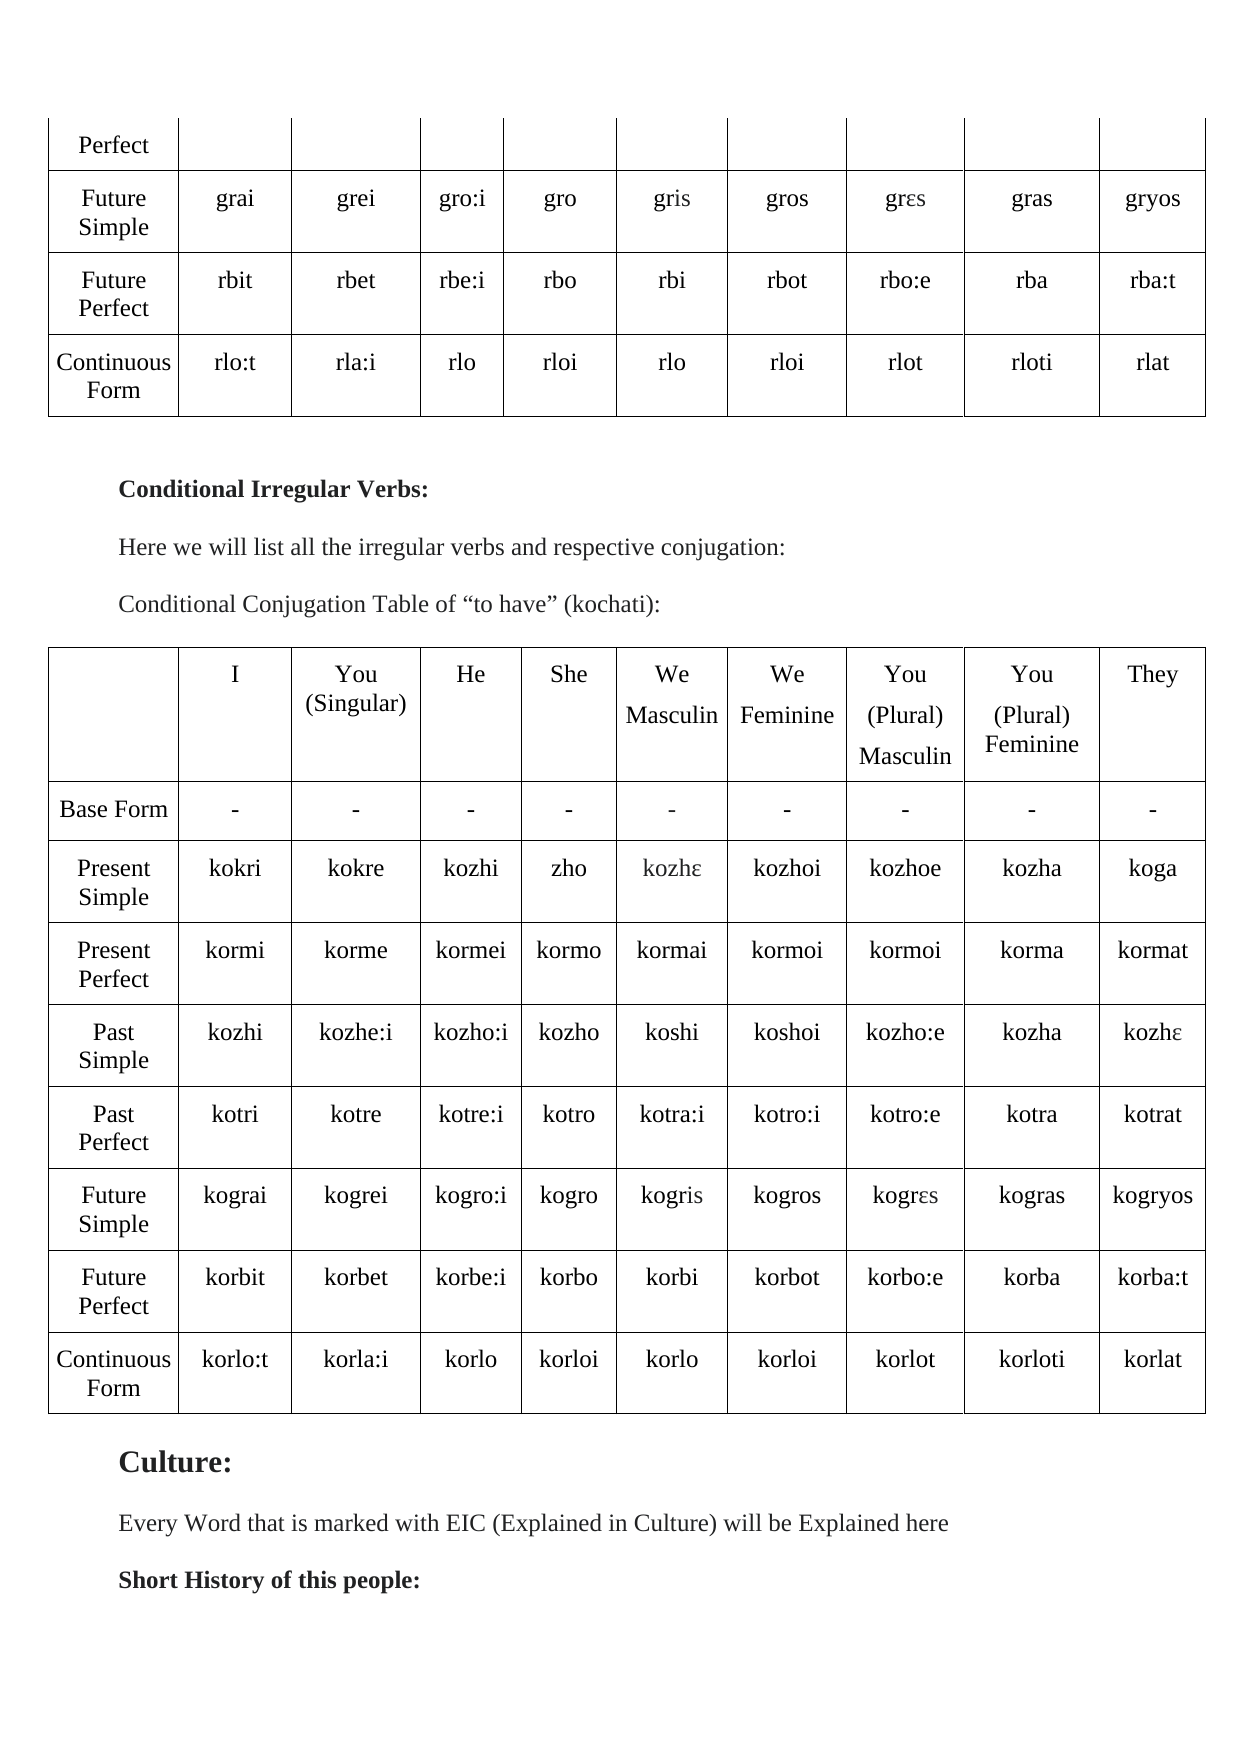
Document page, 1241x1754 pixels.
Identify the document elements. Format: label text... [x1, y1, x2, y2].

table_cell kozhɛ [1100, 1005, 1205, 1086]
table_cell Base Form [49, 782, 178, 840]
table_cell korba:t [1100, 1251, 1205, 1332]
table_cell gryos [1100, 171, 1205, 252]
table_cell korbo:e [847, 1251, 963, 1332]
table_cell kotri [179, 1087, 291, 1168]
table_cell gris [617, 171, 727, 252]
table_cell kozhi [179, 1005, 291, 1086]
table_cell - [421, 782, 521, 840]
table_cell kogras [965, 1169, 1099, 1250]
table_cell - [1100, 782, 1205, 840]
table_cell - [965, 782, 1099, 840]
table_cell rloi [504, 335, 616, 416]
table_header She [522, 648, 616, 781]
table_header They [1100, 648, 1205, 781]
table_cell korlot [847, 1333, 963, 1413]
text Short History of this people: [118, 1566, 1122, 1594]
table_cell kormi [179, 923, 291, 1004]
table_cell kogryos [1100, 1169, 1205, 1250]
table_cell korbit [179, 1251, 291, 1332]
table_cell rbo [504, 253, 616, 334]
table_cell kozhoi [728, 841, 846, 922]
table_cell grei [292, 171, 420, 252]
table_cell rbet [292, 253, 420, 334]
table_cell - [179, 782, 291, 840]
table_cell gros [728, 171, 846, 252]
table_cell kokri [179, 841, 291, 922]
table_cell Future Perfect [49, 1251, 178, 1332]
table_cell - [847, 782, 963, 840]
table_cell Continuous Form [49, 1333, 178, 1413]
table_cell kozhi [421, 841, 521, 922]
table_cell kormo [522, 923, 616, 1004]
table_cell [1100, 118, 1205, 170]
table_cell rlo:t [179, 335, 291, 416]
table_cell rlo [617, 335, 727, 416]
table_cell Present Perfect [49, 923, 178, 1004]
table_cell kormoi [847, 923, 963, 1004]
table_cell kotra:i [617, 1087, 727, 1168]
table_cell kormat [1100, 923, 1205, 1004]
table_cell kozho [522, 1005, 616, 1086]
table_cell kormei [421, 923, 521, 1004]
table_cell kograi [179, 1169, 291, 1250]
text Conditional Conjugation Table of “to have” (kochati): [118, 589, 1122, 618]
text Culture: [118, 1443, 1122, 1479]
table_cell korla:i [292, 1333, 420, 1413]
table_cell [421, 118, 503, 170]
table_cell - [522, 782, 616, 840]
table_header We Masculin [617, 648, 727, 781]
table_cell kokre [292, 841, 420, 922]
table_header You (Plural) Feminine [965, 648, 1099, 781]
table_cell korlo [421, 1333, 521, 1413]
table_cell - [292, 782, 420, 840]
table_cell kozho:i [421, 1005, 521, 1086]
table_cell korbo [522, 1251, 616, 1332]
table_cell korbot [728, 1251, 846, 1332]
table_cell kozha [965, 1005, 1099, 1086]
table_cell [292, 118, 420, 170]
table_cell kogrei [292, 1169, 420, 1250]
table_cell Future Simple [49, 171, 178, 252]
table_cell rlat [1100, 335, 1205, 416]
table_cell zho [522, 841, 616, 922]
table_cell koshi [617, 1005, 727, 1086]
table_cell Future Perfect [49, 253, 178, 334]
table_cell gro [504, 171, 616, 252]
table_cell korba [965, 1251, 1099, 1332]
table_cell rbit [179, 253, 291, 334]
table_cell gras [965, 171, 1099, 252]
table_header [49, 648, 178, 781]
table_cell rba:t [1100, 253, 1205, 334]
table_header You (Singular) [292, 648, 420, 781]
table_cell korlat [1100, 1333, 1205, 1413]
table_header He [421, 648, 521, 781]
table_cell kotro:e [847, 1087, 963, 1168]
table_cell kormoi [728, 923, 846, 1004]
table_cell [504, 118, 616, 170]
table_cell rlo [421, 335, 503, 416]
table_cell kozhoe [847, 841, 963, 922]
table_cell kotro:i [728, 1087, 846, 1168]
table_cell Past Perfect [49, 1087, 178, 1168]
table_cell [179, 118, 291, 170]
table_cell Past Simple [49, 1005, 178, 1086]
table_cell kogros [728, 1169, 846, 1250]
table_cell [847, 118, 963, 170]
table_cell kotrat [1100, 1087, 1205, 1168]
table_cell korma [965, 923, 1099, 1004]
text Here we will list all the irregular verbs and respective conjugation: [118, 532, 1122, 561]
table_cell korme [292, 923, 420, 1004]
table_cell korloti [965, 1333, 1099, 1413]
table_cell Continuous Form [49, 335, 178, 416]
table_cell rloi [728, 335, 846, 416]
table_cell korlo [617, 1333, 727, 1413]
table_cell rbe:i [421, 253, 503, 334]
table_header You (Plural) Masculin [847, 648, 963, 781]
table_cell rba [965, 253, 1099, 334]
table_cell korbet [292, 1251, 420, 1332]
table_cell koshoi [728, 1005, 846, 1086]
table_cell grai [179, 171, 291, 252]
table_cell kotre:i [421, 1087, 521, 1168]
table_cell kogro [522, 1169, 616, 1250]
table_cell [965, 118, 1099, 170]
table_cell kogro:i [421, 1169, 521, 1250]
table_cell kormai [617, 923, 727, 1004]
table_cell rbi [617, 253, 727, 334]
table_cell kozho:e [847, 1005, 963, 1086]
table_cell - [617, 782, 727, 840]
table_cell [617, 118, 727, 170]
table_cell koga [1100, 841, 1205, 922]
table_cell kotra [965, 1087, 1099, 1168]
text Every Word that is marked with EIC (Explained in Culture) will be Explained here [118, 1508, 1122, 1537]
table_cell Present Simple [49, 841, 178, 922]
table_cell rla:i [292, 335, 420, 416]
table_cell korloi [522, 1333, 616, 1413]
table_cell gro:i [421, 171, 503, 252]
table_cell Future Simple [49, 1169, 178, 1250]
table_cell rlot [847, 335, 963, 416]
table_cell rbot [728, 253, 846, 334]
table_cell korlo:t [179, 1333, 291, 1413]
table_cell rbo:e [847, 253, 963, 334]
table_cell korbe:i [421, 1251, 521, 1332]
text Conditional Irregular Verbs: [118, 474, 1122, 503]
table_cell [728, 118, 846, 170]
table_cell kotro [522, 1087, 616, 1168]
table_cell rloti [965, 335, 1099, 416]
table_cell kozhɛ [617, 841, 727, 922]
table_cell kogrɛs [847, 1169, 963, 1250]
table_cell - [728, 782, 846, 840]
table_cell kogris [617, 1169, 727, 1250]
table_cell grɛs [847, 171, 963, 252]
table_cell korloi [728, 1333, 846, 1413]
table_cell kotre [292, 1087, 420, 1168]
table_header I [179, 648, 291, 781]
table_cell Perfect [49, 118, 178, 170]
table_header We Feminine [728, 648, 846, 781]
table_cell kozha [965, 841, 1099, 922]
table_cell korbi [617, 1251, 727, 1332]
table_cell kozhe:i [292, 1005, 420, 1086]
